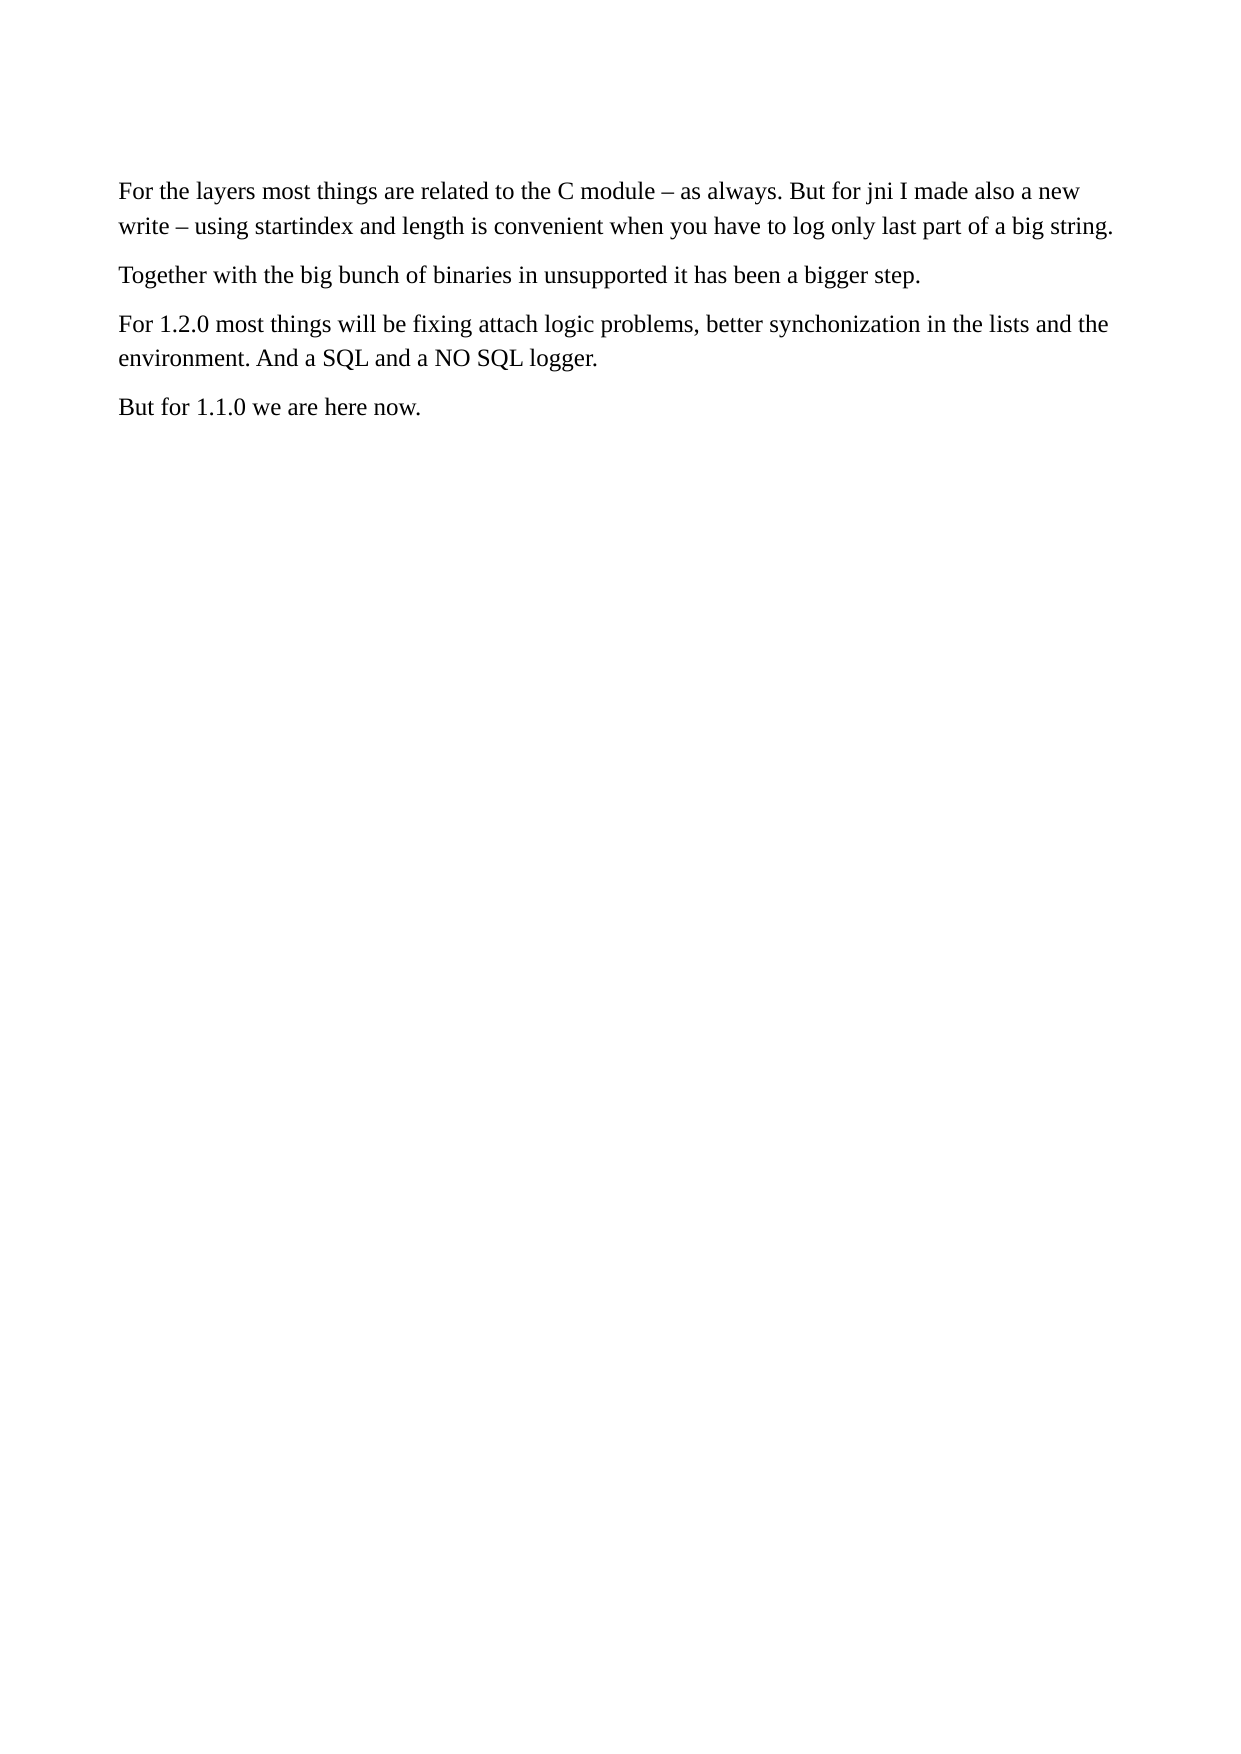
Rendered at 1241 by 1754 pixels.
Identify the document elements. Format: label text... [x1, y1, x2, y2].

text For the layers most things are related to the C module – as always. But for jni I made also a new write – using startindex and length is convenient when you have to log only last part of a big string. [118, 176, 1122, 239]
text But for 1.1.0 we are here now. [118, 392, 1122, 421]
text For 1.2.0 most things will be fixing attach logic problems, better synchonization in the lists and the environment. And a SQL and a NO SQL logger. [118, 309, 1122, 372]
text Together with the big bunch of binaries in unsupported it has been a bigger step. [118, 260, 1122, 289]
